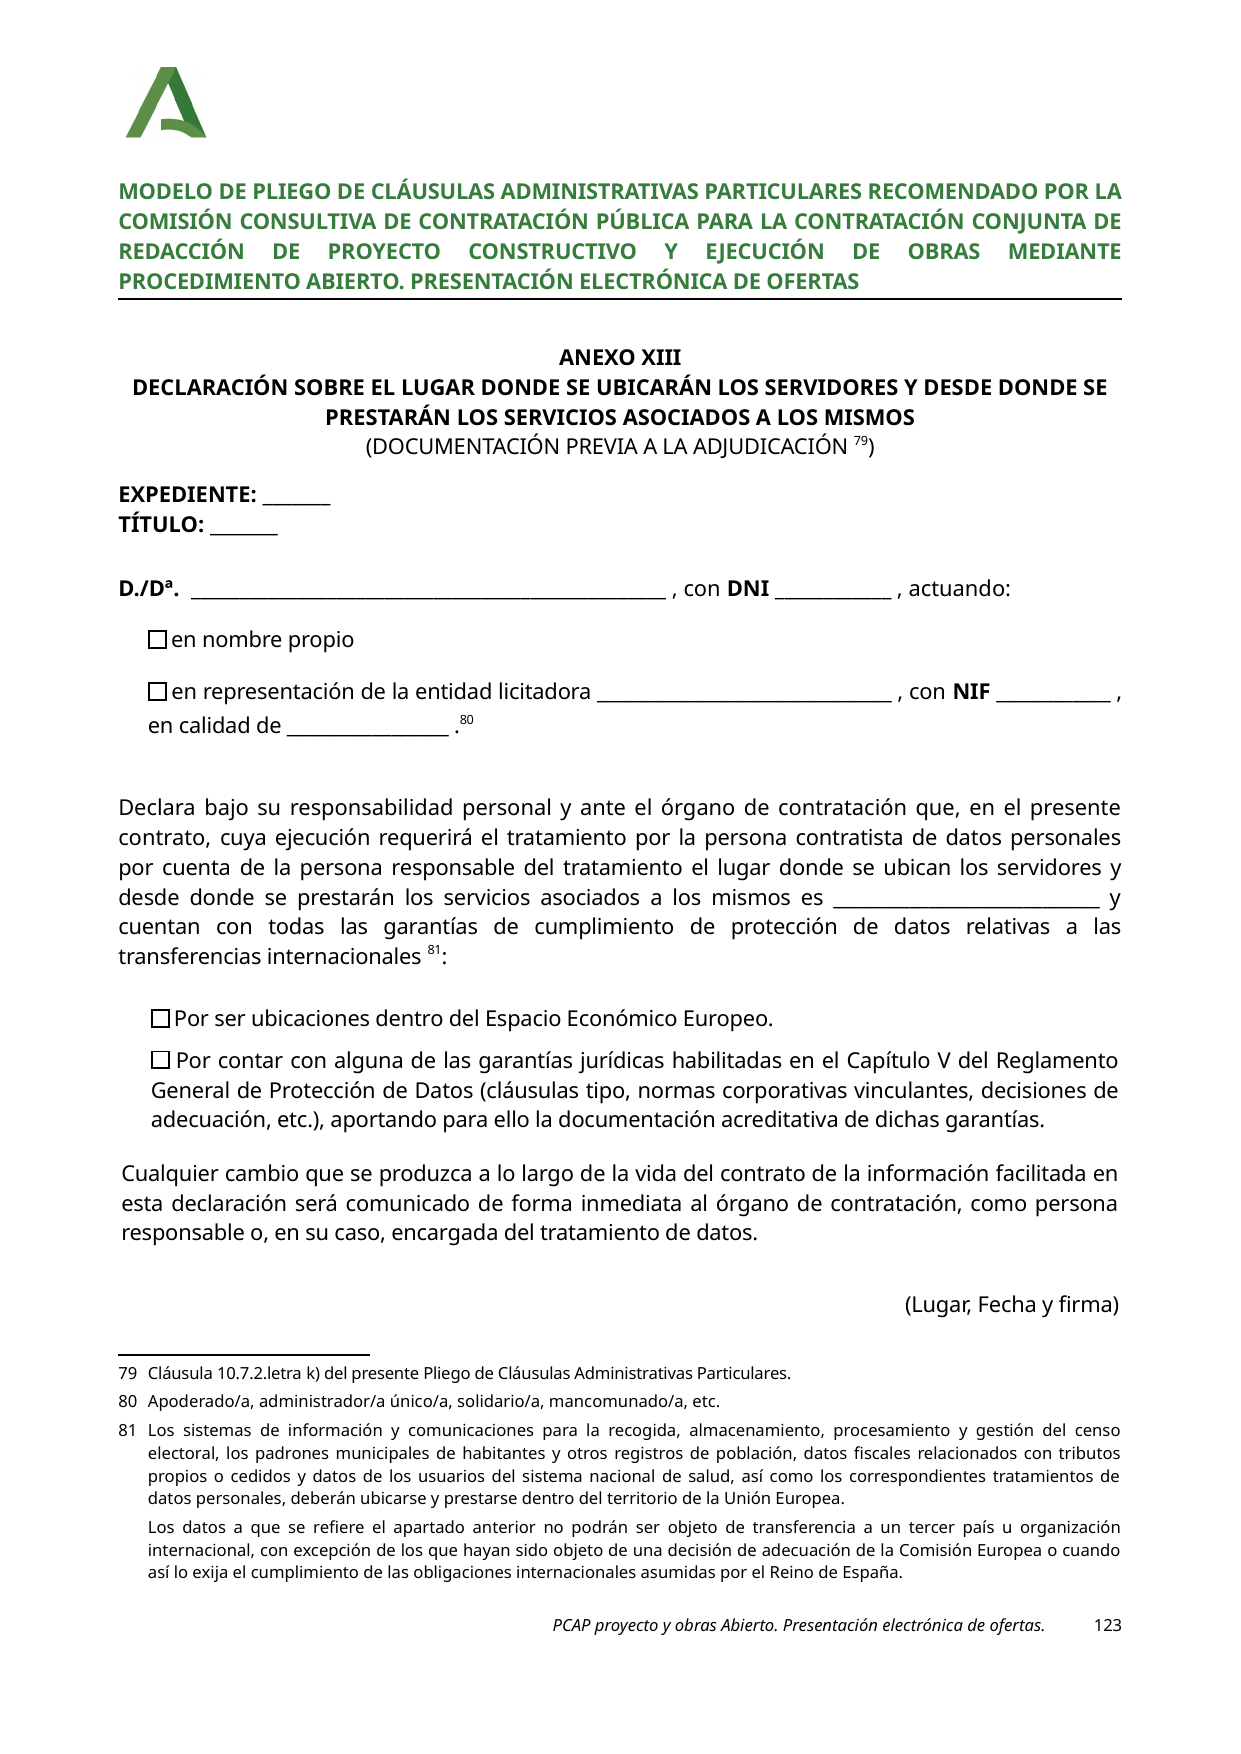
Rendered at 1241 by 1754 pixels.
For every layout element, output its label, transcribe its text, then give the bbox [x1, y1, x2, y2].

text DECLARACIÓN SOBRE EL LUGAR DONDE SE UBICARÁN LOS SERVIDORES Y DESDE DONDE SE PRESTARÁN LOS SERVICIOS ASOCIADOS A LOS MISMOS [118, 372, 1122, 431]
text EXPEDIENTE: _______ [118, 479, 1122, 509]
text Los datos a que se refiere el apartado anterior no podrán ser objeto de transferencia a un tercer país u organización internacional, con excepción de los que hayan sido objeto de una decisión de adecuación de la Comisión Europea o cuando así lo exija el cumplimiento de las obligaciones internacionales asumidas por el Reino de España. [118, 1516, 1122, 1584]
text Por contar con alguna de las garantías jurídicas habilitadas en el Capítulo V del Reglamento General de Protección de Datos (cláusulas tipo, normas corporativas vinculantes, decisiones de adecuación, etc.), aportando para ello la documentación acreditativa de dichas garantías. [148, 1042, 1122, 1137]
text ANEXO XIII [118, 342, 1122, 372]
text Los sistemas de información y comunicaciones para la recogida, almacenamiento, procesamiento y gestión del censo electoral, los padrones municipales de habitantes y otros registros de población, datos fiscales relacionados con tributos propios o cedidos y datos de los usuarios del sistema nacional de salud, así como los correspondientes tratamientos de datos personales, deberán ubicarse y prestarse dentro del territorio de la Unión Europea. [118, 1419, 1122, 1509]
text (Lugar, Fecha y firma) [118, 1286, 1122, 1321]
text MODELO DE PLIEGO DE CLÁUSULAS ADMINISTRATIVAS PARTICULARES RECOMENDADO POR LA COMISIÓN CONSULTIVA DE CONTRATACIÓN PÚBLICA PARA LA CONTRATACIÓN CONJUNTA DE REDACCIÓN DE PROYECTO CONSTRUCTIVO Y EJECUCIÓN DE OBRAS MEDIANTE PROCEDIMIENTO ABIERTO. PRESENTACIÓN ELECTRÓNICA DE OFERTAS [118, 176, 1122, 298]
text Apoderado/a, administrador/a único/a, solidario/a, mancomunado/a, etc. [118, 1390, 1122, 1413]
text en representación de la entidad licitadora _______________________________ , con NIF ____________ , en calidad de _________________ . [148, 676, 1122, 740]
text Cláusula 10.7.2.letra k) del presente Pliego de Cláusulas Administrativas Particulares. [118, 1361, 1122, 1384]
picture [121, 62, 210, 142]
text Cualquier cambio que se produzca a lo largo de la vida del contrato de la información facilitada en esta declaración será comunicado de forma inmediata al órgano de contratación, como persona responsable o, en su caso, encargada del tratamiento de datos. [118, 1155, 1122, 1247]
text TÍTULO: _______ [118, 509, 1122, 538]
text Por ser ubicaciones dentro del Espacio Económico Europeo. [148, 1000, 1122, 1033]
text en nombre propio [148, 624, 1122, 654]
text D./Dª. _________________________________________________ , con DNI ____________ , actuando: [118, 573, 1122, 602]
text Declara bajo su responsabilidad personal y ante el órgano de contratación que, en el presente contrato, cuya ejecución requerirá el tratamiento por la persona contratista de datos personales por cuenta de la persona responsable del tratamiento el lugar donde se ubican los servidores y desde donde se prestarán los servicios asociados a los mismos es ____________________________ y cuentan con todas las garantías de cumplimiento de protección de datos relativas a las transferencias internacionales : [118, 792, 1122, 971]
text (DOCUMENTACIÓN PREVIA A LA ADJUDICACIÓN ) [118, 431, 1122, 461]
